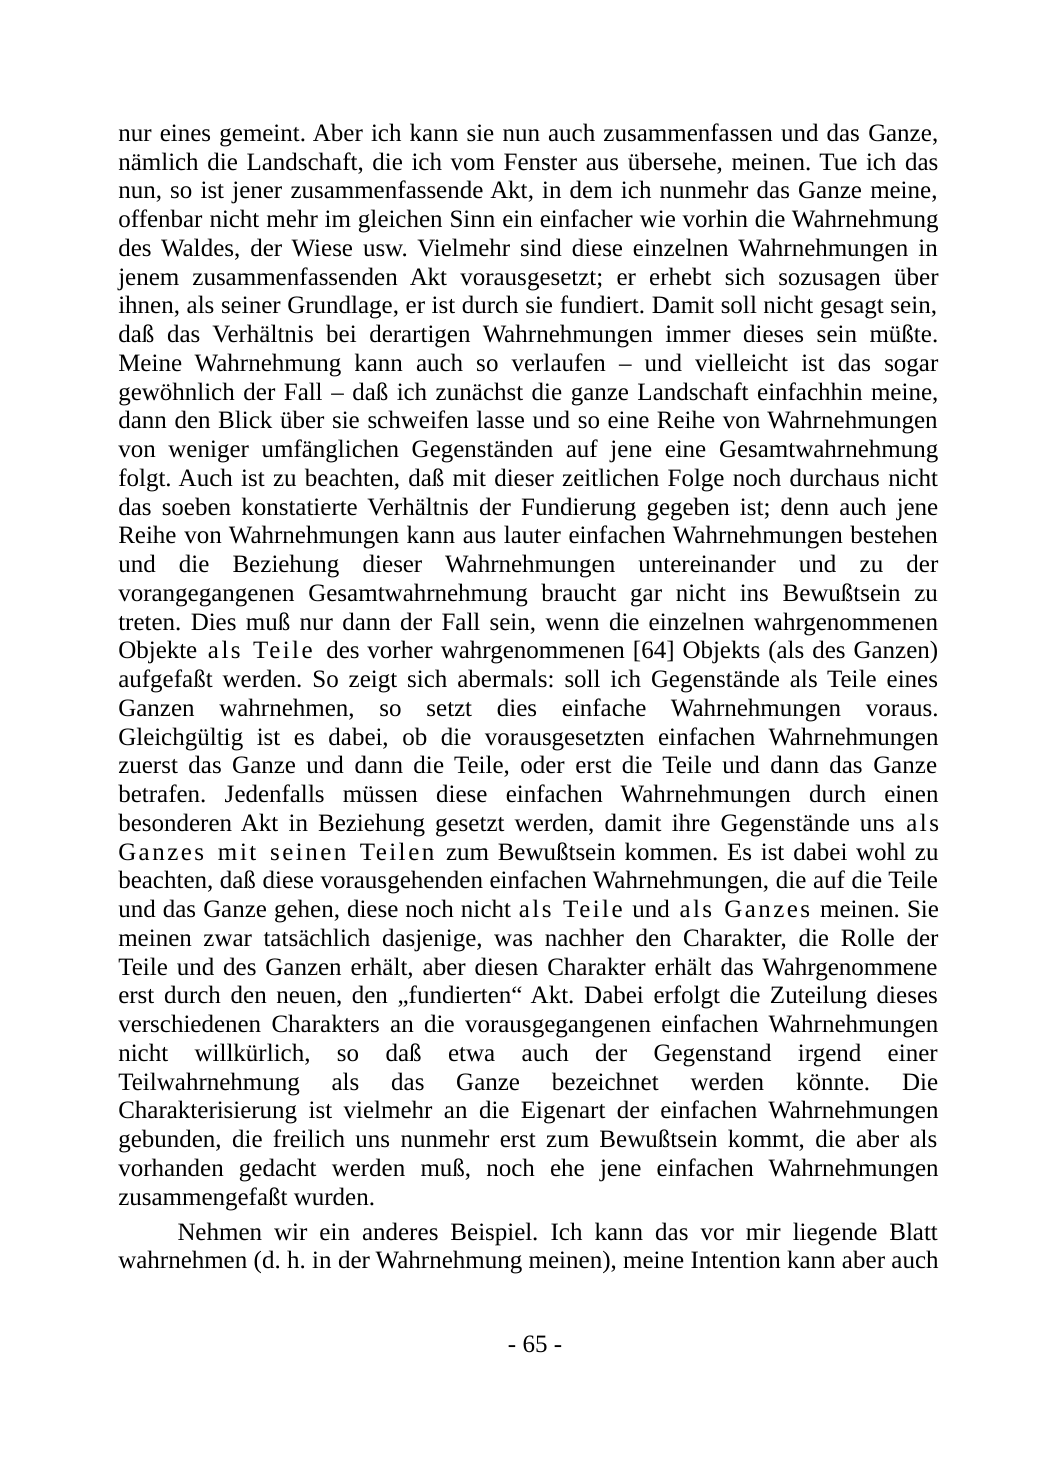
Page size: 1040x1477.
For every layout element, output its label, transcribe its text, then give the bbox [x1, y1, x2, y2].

text nur eines gemeint. Aber ich kann sie nun auch zusammenfassen und das Ganze, nämlich die Landschaft, die ich vom Fenster aus übersehe, meinen. Tue ich das nun, so ist jener zusammenfassende Akt, in dem ich nunmehr das Ganze meine, offenbar nicht mehr im gleichen Sinn ein einfacher wie vorhin die Wahrnehmung des Waldes, der Wiese usw. Vielmehr sind diese einzelnen Wahrnehmungen in jenem zusammenfassenden Akt vorausgesetzt; er erhebt sich sozusagen über ihnen, als seiner Grundlage, er ist durch sie fundiert. Damit soll nicht gesagt sein, daß das Verhältnis bei derartigen Wahrnehmungen immer dieses sein müßte. Meine Wahrnehmung kann auch so verlaufen – und vielleicht ist das sogar gewöhnlich der Fall – daß ich zunächst die ganze Landschaft einfachhin meine, dann den Blick über sie schweifen lasse und so eine Reihe von Wahrnehmungen von weniger umfänglichen Gegenständen auf jene eine Gesamtwahrnehmung folgt. Auch ist zu beachten, daß mit dieser zeitlichen Folge noch durchaus nicht das soeben konstatierte Verhältnis der Fundierung gegeben ist; denn auch jene Reihe von Wahrnehmungen kann aus lauter einfachen Wahrnehmungen bestehen und die Beziehung dieser Wahrnehmungen untereinander und zu der vorangegangenen Gesamtwahrnehmung braucht gar nicht ins Bewußtsein zu treten. Dies muß nur dann der Fall sein, wenn die einzelnen wahrgenommenen Objekte als Teile des vorher wahrgenommenen [64] Objekts (als des Ganzen) aufgefaßt werden. So zeigt sich abermals: soll ich Gegenstände als Teile eines Ganzen wahrnehmen, so setzt dies einfache Wahrnehmungen voraus. Gleichgültig ist es dabei, ob die vorausgesetzten einfachen Wahrnehmungen zuerst das Ganze und dann die Teile, oder erst die Teile und dann das Ganze betrafen. Jedenfalls müssen diese einfachen Wahrnehmungen durch einen besonderen Akt in Beziehung gesetzt werden, damit ihre Gegenstände uns als Ganzes mit seinen Teilen zum Bewußtsein kommen. Es ist dabei wohl zu beachten, daß diese vorausgehenden einfachen Wahrnehmungen, die auf die Teile und das Ganze gehen, diese noch nicht als Teile und als Ganzes meinen. Sie meinen zwar tatsächlich dasjenige, was nachher den Charakter, die Rolle der Teile und des Ganzen erhält, aber diesen Charakter erhält das Wahrgenommene erst durch den neuen, den „fundierten“ Akt. Dabei erfolgt die Zuteilung dieses verschiedenen Charakters an die vorausgegangenen einfachen Wahrnehmungen nicht willkürlich, so daß etwa auch der Gegenstand irgend einer Teilwahrnehmung als das Ganze bezeichnet werden könnte. Die Charakterisierung ist vielmehr an die Eigenart der einfachen Wahrnehmungen gebunden, die freilich uns nunmehr erst zum Bewußtsein kommt, die aber als vorhanden gedacht werden muß, noch ehe jene einfachen Wahrnehmungen zusammengefaßt wurden. [118, 118, 939, 1211]
text Nehmen wir ein anderes Beispiel. Ich kann das vor mir liegende Blatt wahrnehmen (d. h. in der Wahrnehmung meinen), meine Intention kann aber auch [118, 1217, 939, 1274]
